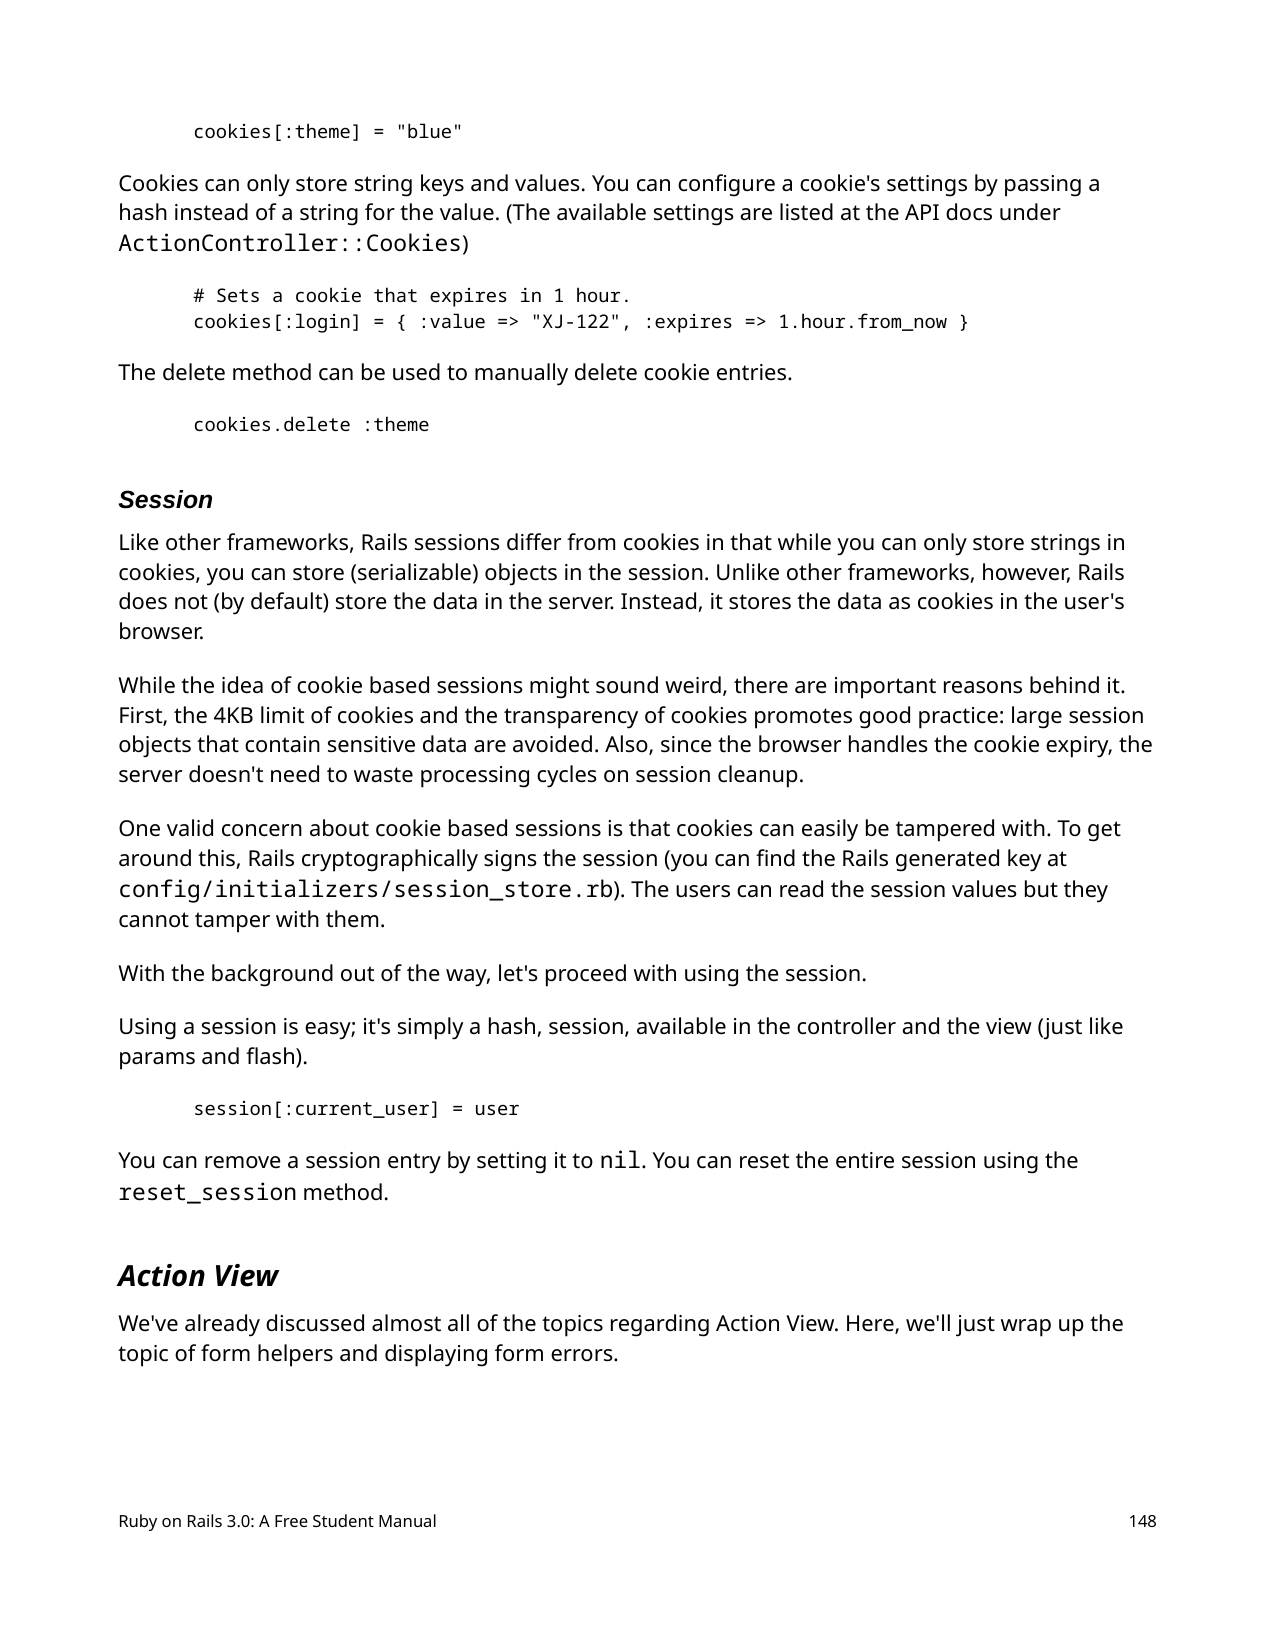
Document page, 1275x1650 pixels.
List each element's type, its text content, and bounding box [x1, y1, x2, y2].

text One valid concern about cookie based sessions is that cookies can easily be tampered with. To get around this, Rails cryptographically signs the session (you can find the Rails generated key at config/initializers/session_store.rb). The users can read the session values but they cannot tamper with them. [118, 813, 1157, 933]
subtitle Action View [118, 1256, 1157, 1295]
text session[:current_user] = user [193, 1095, 1157, 1120]
text Cookies can only store string keys and values. You can configure a cookie's settings by passing a hash instead of a string for the value. (The available settings are listed at the API docs under ActionController::Cookies) [118, 168, 1157, 258]
subtitle Session [118, 486, 1157, 514]
text cookies[:theme] = "blue" [193, 118, 1157, 144]
text We've already discussed almost all of the topics regarding Action View. Here, we'll just wrap up the topic of form helpers and displaying form errors. [118, 1308, 1157, 1367]
text While the idea of cookie based sessions might sound weird, there are important reasons behind it. First, the 4KB limit of cookies and the transparency of cookies promotes good practice: large session objects that contain sensitive data are avoided. Also, since the browser handles the cookie expiry, the server doesn't need to waste processing cycles on session cleanup. [118, 670, 1157, 789]
text # Sets a cookie that expires in 1 hour. cookies[:login] = { :value => "XJ-122", :expires => 1.hour.from_now } [193, 282, 1157, 333]
text With the background out of the way, let's proceed with using the session. [118, 957, 1157, 987]
text You can remove a session entry by setting it to nil. You can reset the entire session using the reset_session method. [118, 1144, 1157, 1207]
text Like other frameworks, Rails sessions differ from cookies in that while you can only store strings in cookies, you can store (serializable) objects in the session. Unlike other frameworks, however, Rails does not (by default) store the data in the server. Instead, it stores the data as cookies in the user's browser. [118, 527, 1157, 646]
text The delete method can be used to manually delete cookie entries. [118, 357, 1157, 387]
text Using a session is easy; it's simply a hash, session, available in the controller and the view (just like params and flash). [118, 1011, 1157, 1071]
text cookies.delete :theme [193, 411, 1157, 437]
